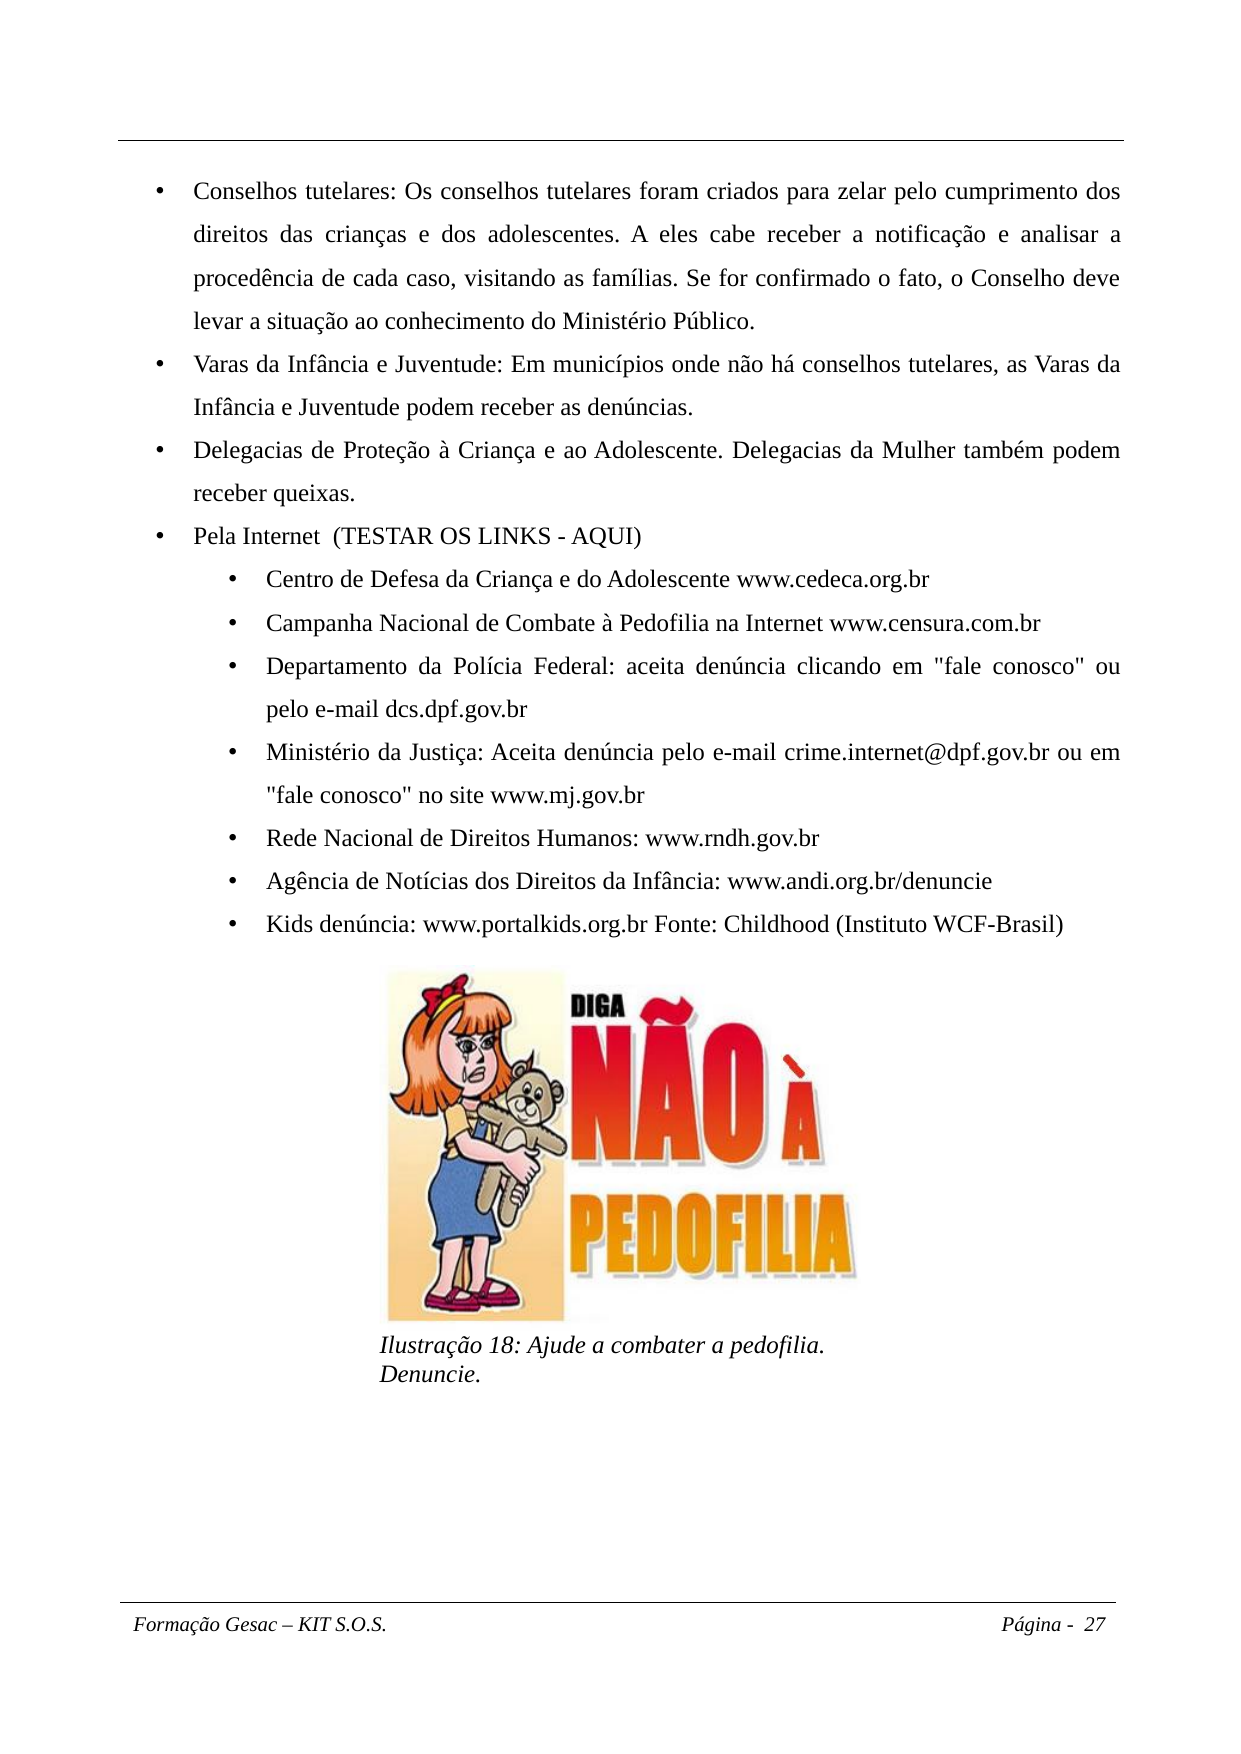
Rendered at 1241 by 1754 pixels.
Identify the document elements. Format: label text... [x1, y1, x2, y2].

list Pela Internet (TESTAR OS LINKS - AQUI) [156, 521, 1122, 550]
list Agência de Notícias dos Direitos da Infância: www.andi.org.br/denuncie [228, 866, 1122, 895]
list Rede Nacional de Direitos Humanos: www.rndh.gov.br [228, 823, 1122, 852]
list Conselhos tutelares: Os conselhos tutelares foram criados para zelar pelo cumprimento dos direitos das crianças e dos adolescentes. A eles cabe receber a notificação e analisar a procedência de cada caso, visitando as famílias. Se for confirmado o fato, o Conselho deve levar a situação ao conhecimento do Ministério Público. [156, 176, 1122, 334]
list Campanha Nacional de Combate à Pedofilia na Internet www.censura.com.br [228, 608, 1122, 636]
list Kids denúncia: www.portalkids.org.br Fonte: Childhood (Instituto WCF-Brasil) [228, 909, 1122, 938]
picture [379, 965, 861, 1331]
list Varas da Infância e Juventude: Em municípios onde não há conselhos tutelares, as Varas da Infância e Juventude podem receber as denúncias. [156, 349, 1122, 421]
list Centro de Defesa da Criança e do Adolescente www.cedeca.org.br [228, 564, 1122, 593]
list Departamento da Polícia Federal: aceita denúncia clicando em "fale conosco" ou pelo e-mail dcs.dpf.gov.br [228, 651, 1122, 723]
text Ilustração 18: Ajude a combater a pedofilia. Denuncie. [379, 1331, 861, 1388]
list Ministério da Justiça: Aceita denúncia pelo e-mail crime.internet@dpf.gov.br ou em "fale conosco" no site www.mj.gov.br [228, 737, 1122, 809]
list Delegacias de Proteção à Criança e ao Adolescente. Delegacias da Mulher também podem receber queixas. [156, 435, 1122, 507]
